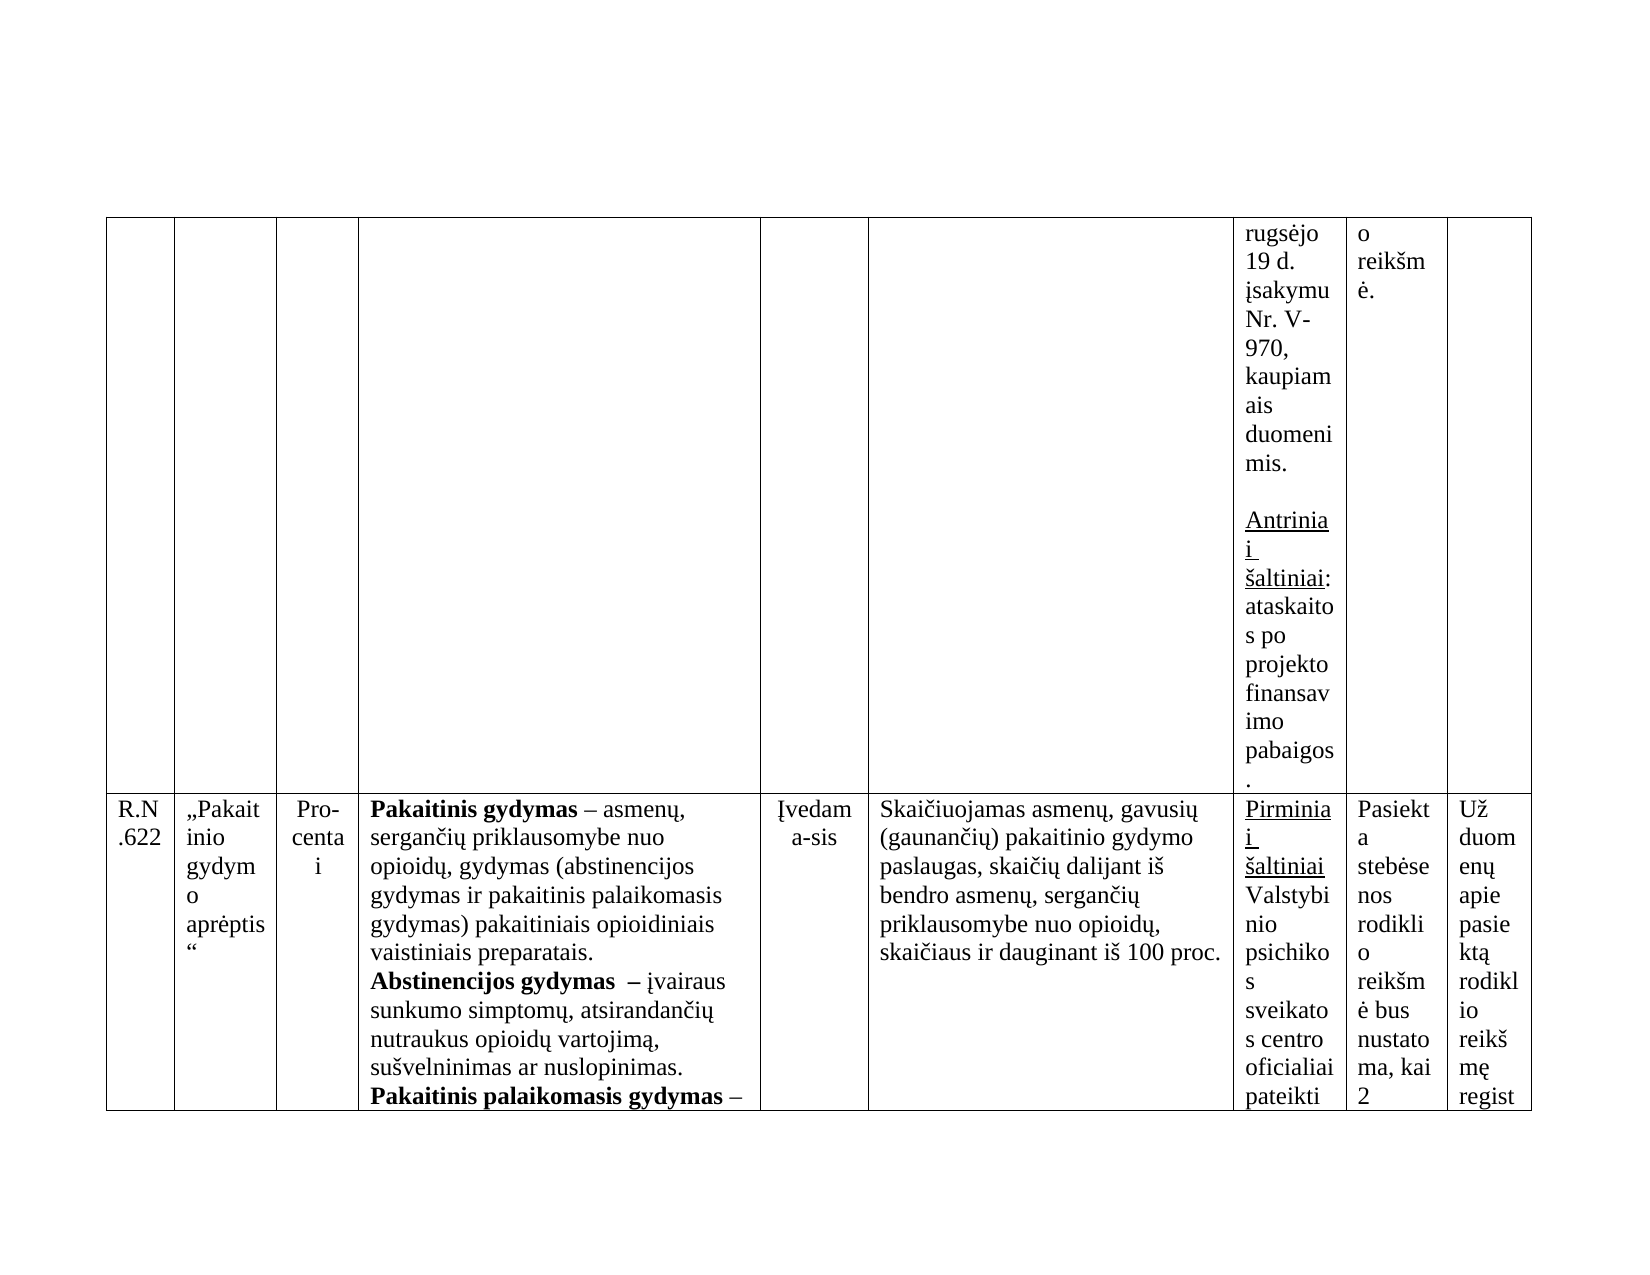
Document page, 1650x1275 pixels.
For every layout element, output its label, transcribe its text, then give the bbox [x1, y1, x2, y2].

table_cell „Pakaitinio gydymo aprėptis“ [175, 794, 276, 1110]
table_cell o reikšmė. [1347, 218, 1447, 793]
table_cell [761, 218, 868, 793]
table_cell [359, 218, 760, 793]
table_cell [107, 218, 174, 793]
table_cell Skaičiuojamas asmenų, gavusių (gaunančių) pakaitinio gydymo paslaugas, skaičių dalijant iš bendro asmenų, sergančių priklausomybe nuo opioidų, skaičiaus ir dauginant iš 100 proc. [869, 794, 1233, 1110]
table_cell Už duomenų apie pasiektą rodiklio reikšmę regist [1448, 794, 1531, 1110]
table_cell Pasiekta stebėsenos rodiklio reikšmė bus nustatoma, kai 2 [1347, 794, 1447, 1110]
table_cell Įvedama-sis [761, 794, 868, 1110]
table_cell [869, 218, 1233, 793]
table_cell Pirminiai šaltiniai Valstybinio psichikos sveikatos centro oficialiai pateikti [1234, 794, 1346, 1110]
table_cell Pro-centai [277, 794, 358, 1110]
table_cell [1448, 218, 1531, 793]
table_cell rugsėjo 19 d. įsakymu Nr. V-970, kaupiamais duomenimis. Antriniai šaltiniai: ataskaitos po projekto finansavimo pabaigos. [1234, 218, 1346, 793]
table_cell Pakaitinis gydymas – asmenų, sergančių priklausomybe nuo opioidų, gydymas (abstinencijos gydymas ir pakaitinis palaikomasis gydymas) pakaitiniais opioidiniais vaistiniais preparatais. Abstinencijos gydymas – įvairaus sunkumo simptomų, atsirandančių nutraukus opioidų vartojimą, sušvelninimas ar nuslopinimas. Pakaitinis palaikomasis gydymas – [359, 794, 760, 1110]
table_cell [277, 218, 358, 793]
table_cell R.N.622 [107, 794, 174, 1110]
table_cell [175, 218, 276, 793]
